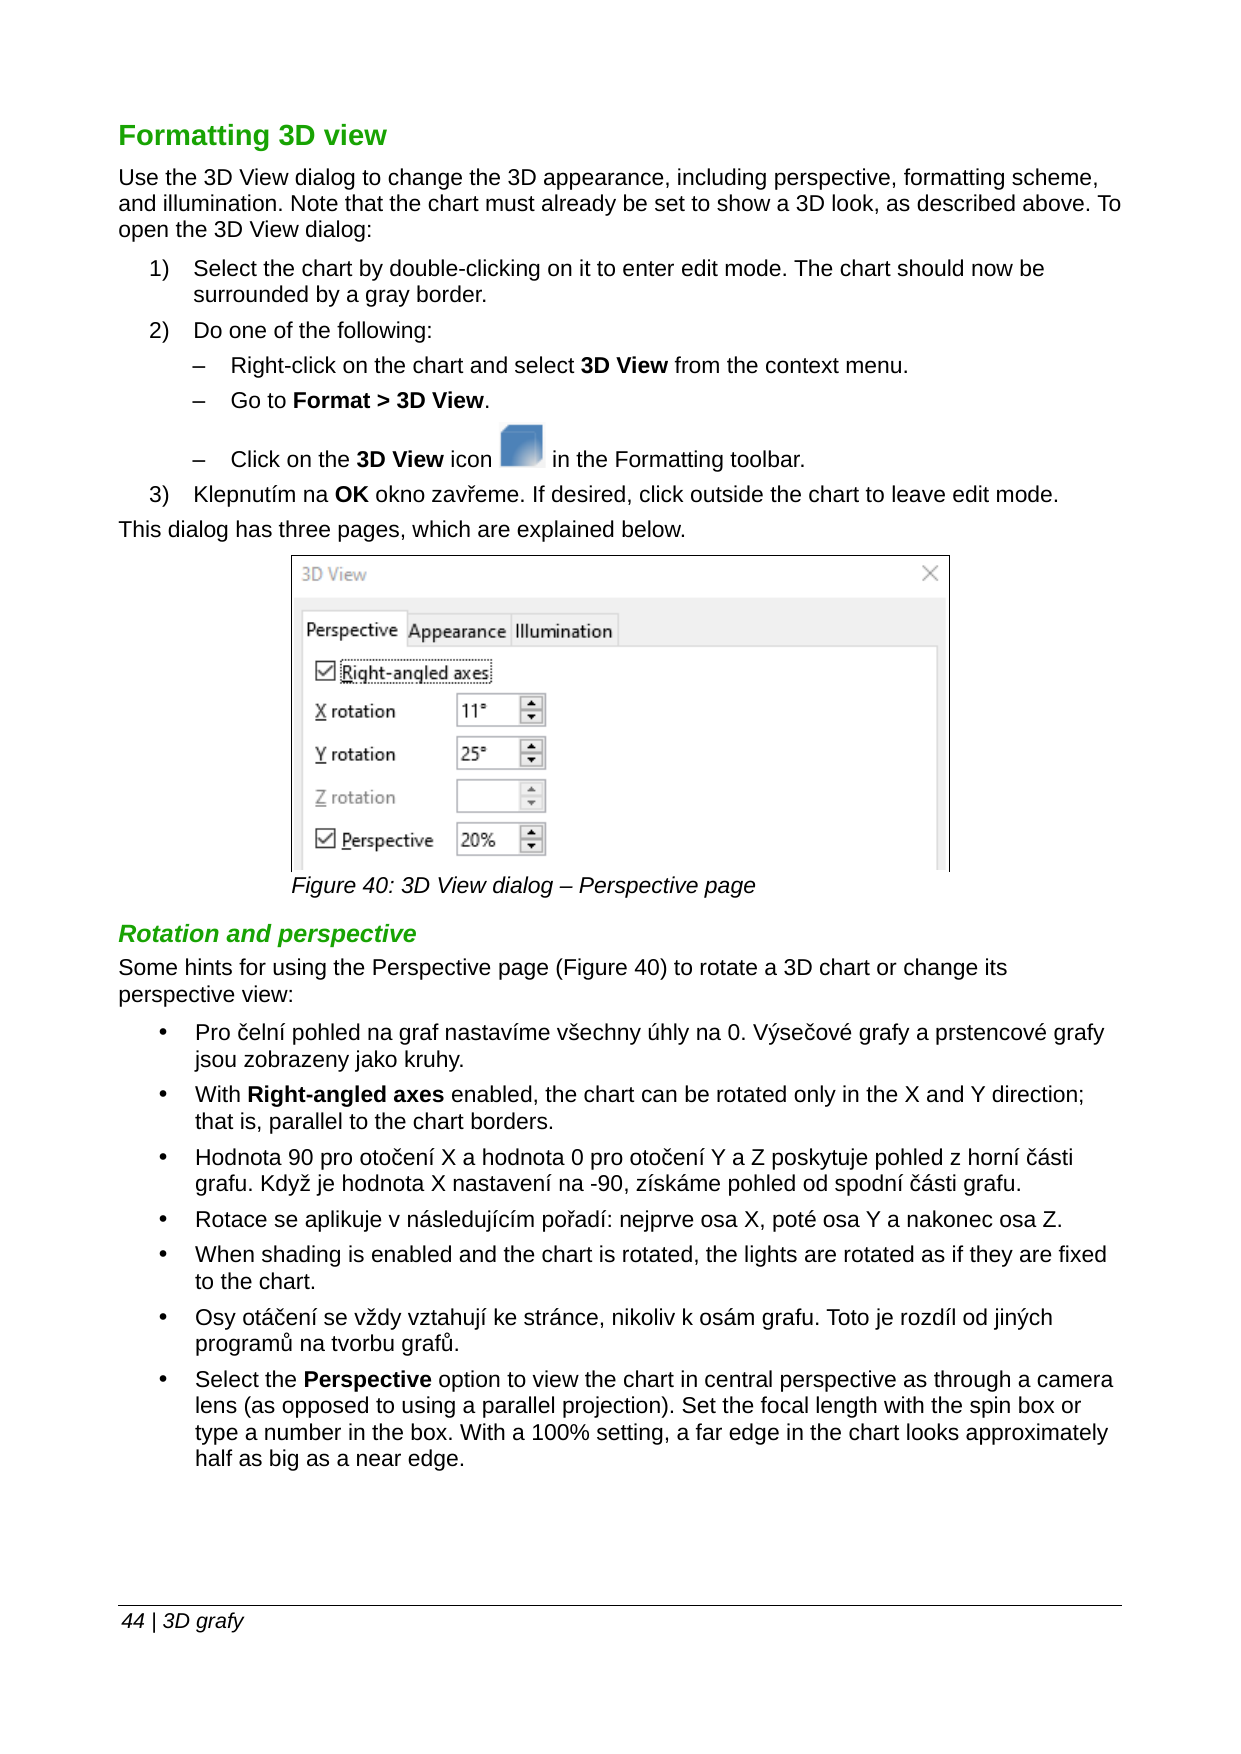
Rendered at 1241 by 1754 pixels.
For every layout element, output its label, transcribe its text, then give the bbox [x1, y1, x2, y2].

list Klepnutím na OK okno zavřeme. If desired, click outside the chart to leave edit mode. [169, 481, 1122, 508]
list Hodnota 90 pro otočení X a hodnota 0 pro otočení Y a Z poskytuje pohled z horní části grafu. Když je hodnota X nastavení na -90, získáme pohled od spodní části grafu. [156, 1143, 1122, 1197]
subtitle Formatting 3D view [118, 118, 1122, 152]
list Rotace se aplikuje v následujícím pořadí: nejprve osa X, poté osa Y a nakonec osa Z. [156, 1206, 1122, 1232]
list Select the chart by double-clicking on it to enter edit mode. The chart should now be surrounded by a gray border. [169, 255, 1122, 308]
list Select the Perspective option to view the chart in central perspective as through a camera lens (as opposed to using a parallel projection). Set the focal length with the spin box or type a number in the box. With a 100% setting, a far edge in the chart looks approximately half as big as a near edge. [156, 1366, 1122, 1471]
list Do one of the following: [169, 317, 1122, 343]
text Use the 3D View dialog to change the 3D appearance, including perspective, formatting scheme, and illumination. Note that the chart must already be set to show a 3D look, as described above. To open the 3D View dialog: [118, 163, 1122, 242]
list Osy otáčení se vždy vztahují ke stránce, nikoliv k osám grafu. Toto je rozdíl od jiných programů na tvorbu grafů. [156, 1303, 1122, 1357]
list Right-click on the chart and select 3D View from the context menu. [192, 352, 1122, 378]
list This dialog has three pages, which are explained below. [118, 516, 1122, 543]
picture [498, 422, 546, 468]
list Pro čelní pohled na graf nastavíme všechny úhly na 0. Výsečové grafy a prstencové grafy jsou zobrazeny jako kruhy. [156, 1019, 1122, 1073]
subtitle Rotation and perspective [118, 919, 1122, 948]
picture [294, 558, 946, 870]
list With Right-angled axes enabled, the chart can be rotated only in the X and Y direction; that is, parallel to the chart borders. [156, 1081, 1122, 1135]
list Click on the 3D View icon in the Formatting toolbar. [192, 422, 1122, 472]
text Figure 40: 3D View dialog – Perspective page [291, 870, 949, 899]
list Some hints for using the Perspective page (Figure 40) to rotate a 3D chart or change its perspective view: [118, 954, 1122, 1007]
list Go to Format > 3D View. [192, 387, 1122, 413]
list When shading is enabled and the chart is rotated, the lights are rotated as if they are fixed to the chart. [156, 1241, 1122, 1294]
